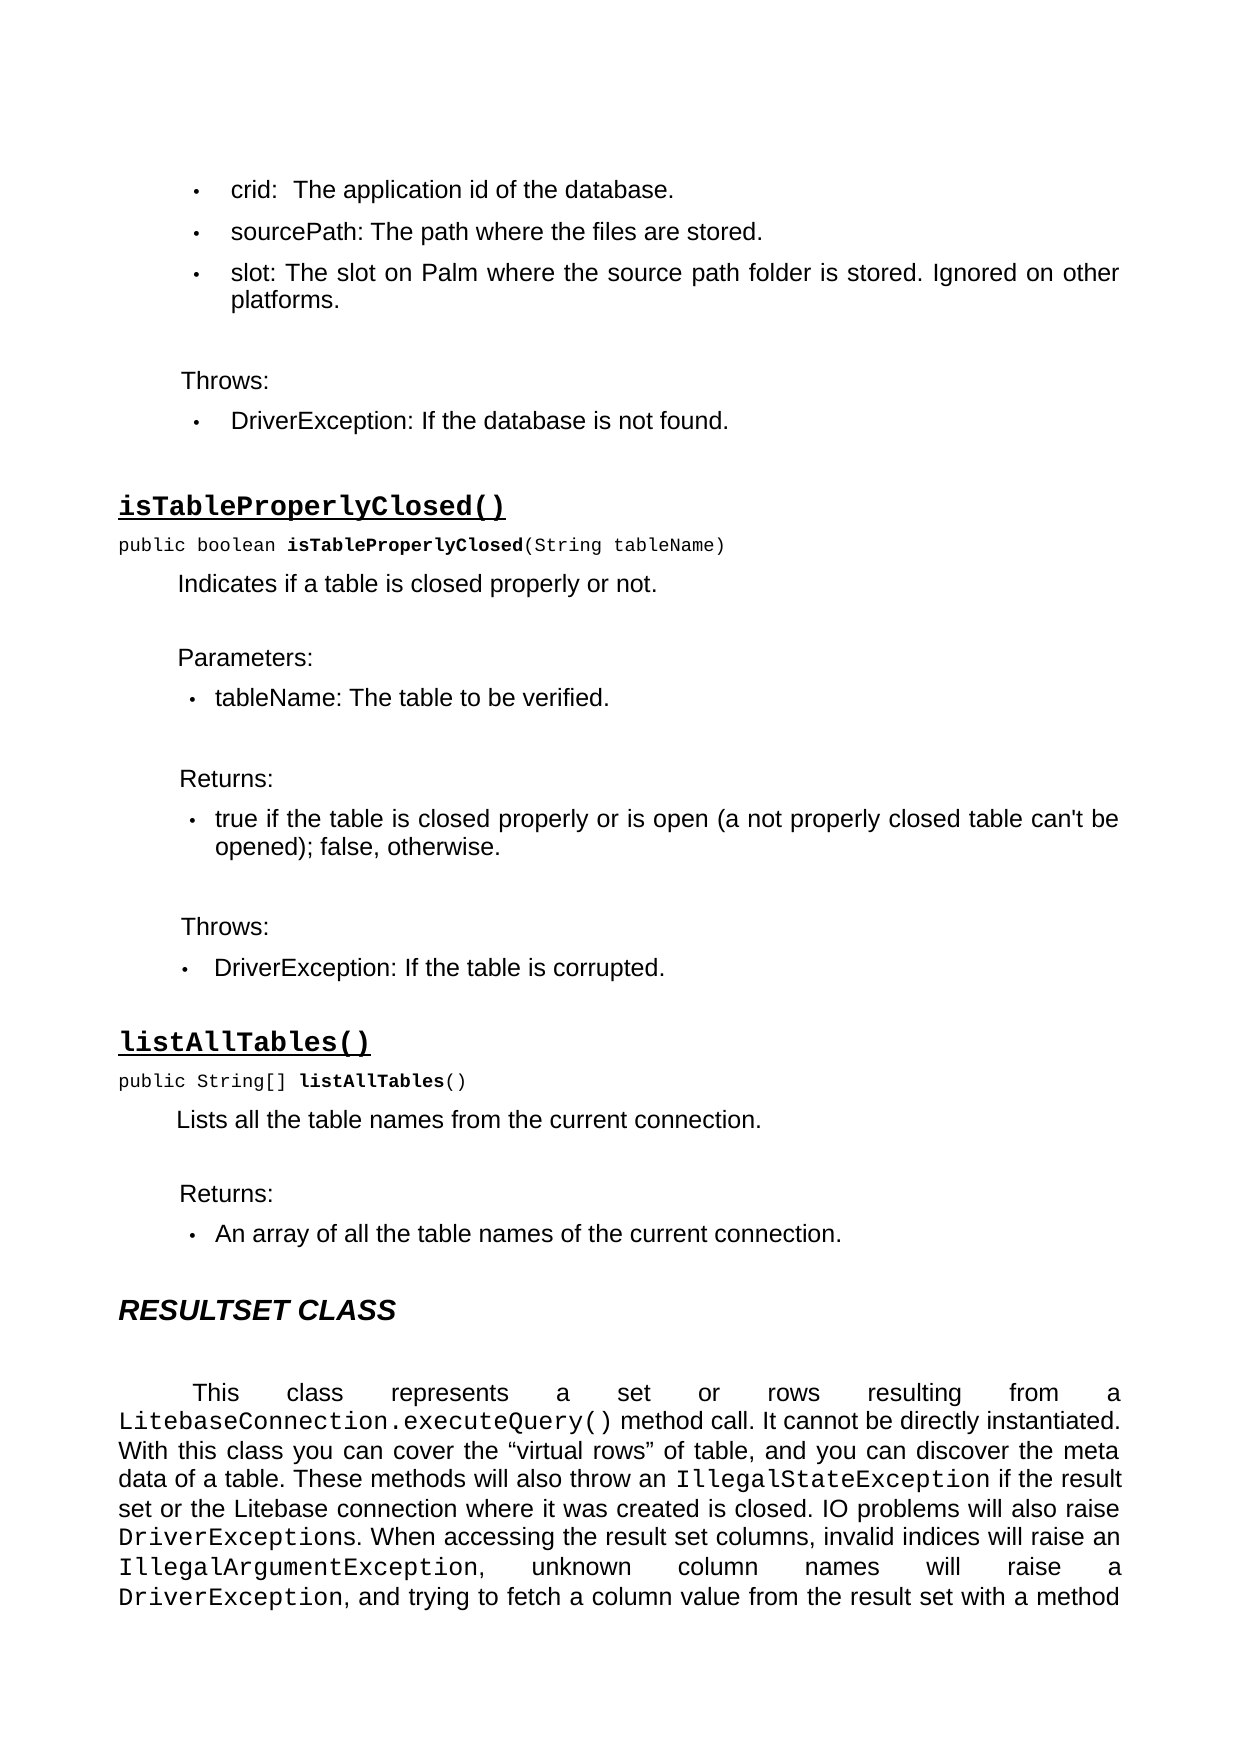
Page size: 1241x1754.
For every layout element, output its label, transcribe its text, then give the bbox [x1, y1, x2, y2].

list slot: The slot on Palm where the source path folder is stored. Ignored on other platforms. [193, 258, 1122, 314]
list Parameters: [177, 644, 1122, 672]
list An array of all the table names of the current connection. [189, 1220, 1122, 1248]
text Indicates if a table is closed properly or not. [118, 570, 1122, 598]
list crid: The application id of the database. [193, 176, 1122, 206]
subtitle RESULTSET CLASS [118, 1294, 1122, 1326]
list tableName: The table to be verified. [189, 684, 1122, 712]
text This class represents a set or rows resulting from a LitebaseConnection.executeQuery() method call. It cannot be directly instantiated. With this class you can cover the “virtual rows” of table, and you can discover the meta data of a table. These methods will also throw an IllegalStateException if the result set or the Litebase connection where it was created is closed. IO problems will also raise DriverExceptions. When accessing the result set columns, invalid indices will raise an IllegalArgumentException, unknown column names will raise a DriverException, and trying to fetch a column value from the result set with a method [118, 1379, 1122, 1613]
list DriverException: If the database is not found. [193, 407, 1122, 435]
list true if the table is closed properly or is open (a not properly closed table can't be opened); false, otherwise. [189, 805, 1122, 861]
text Throws: [181, 367, 1122, 395]
text public boolean isTableProperlyClosed(String tableName) [118, 536, 1122, 557]
text Returns: [179, 764, 1122, 792]
text Throws: [181, 913, 1122, 941]
subtitle isTableProperlyClosed() [118, 492, 1122, 524]
subtitle listAllTables() [118, 1028, 1122, 1059]
text Lists all the table names from the current connection. [118, 1106, 1122, 1133]
text Returns: [179, 1179, 1122, 1207]
text public String[] listAllTables() [118, 1072, 1122, 1093]
list sourcePath: The path where the files are stored. [193, 218, 1122, 246]
list DriverException: If the table is corrupted. [182, 953, 1122, 982]
